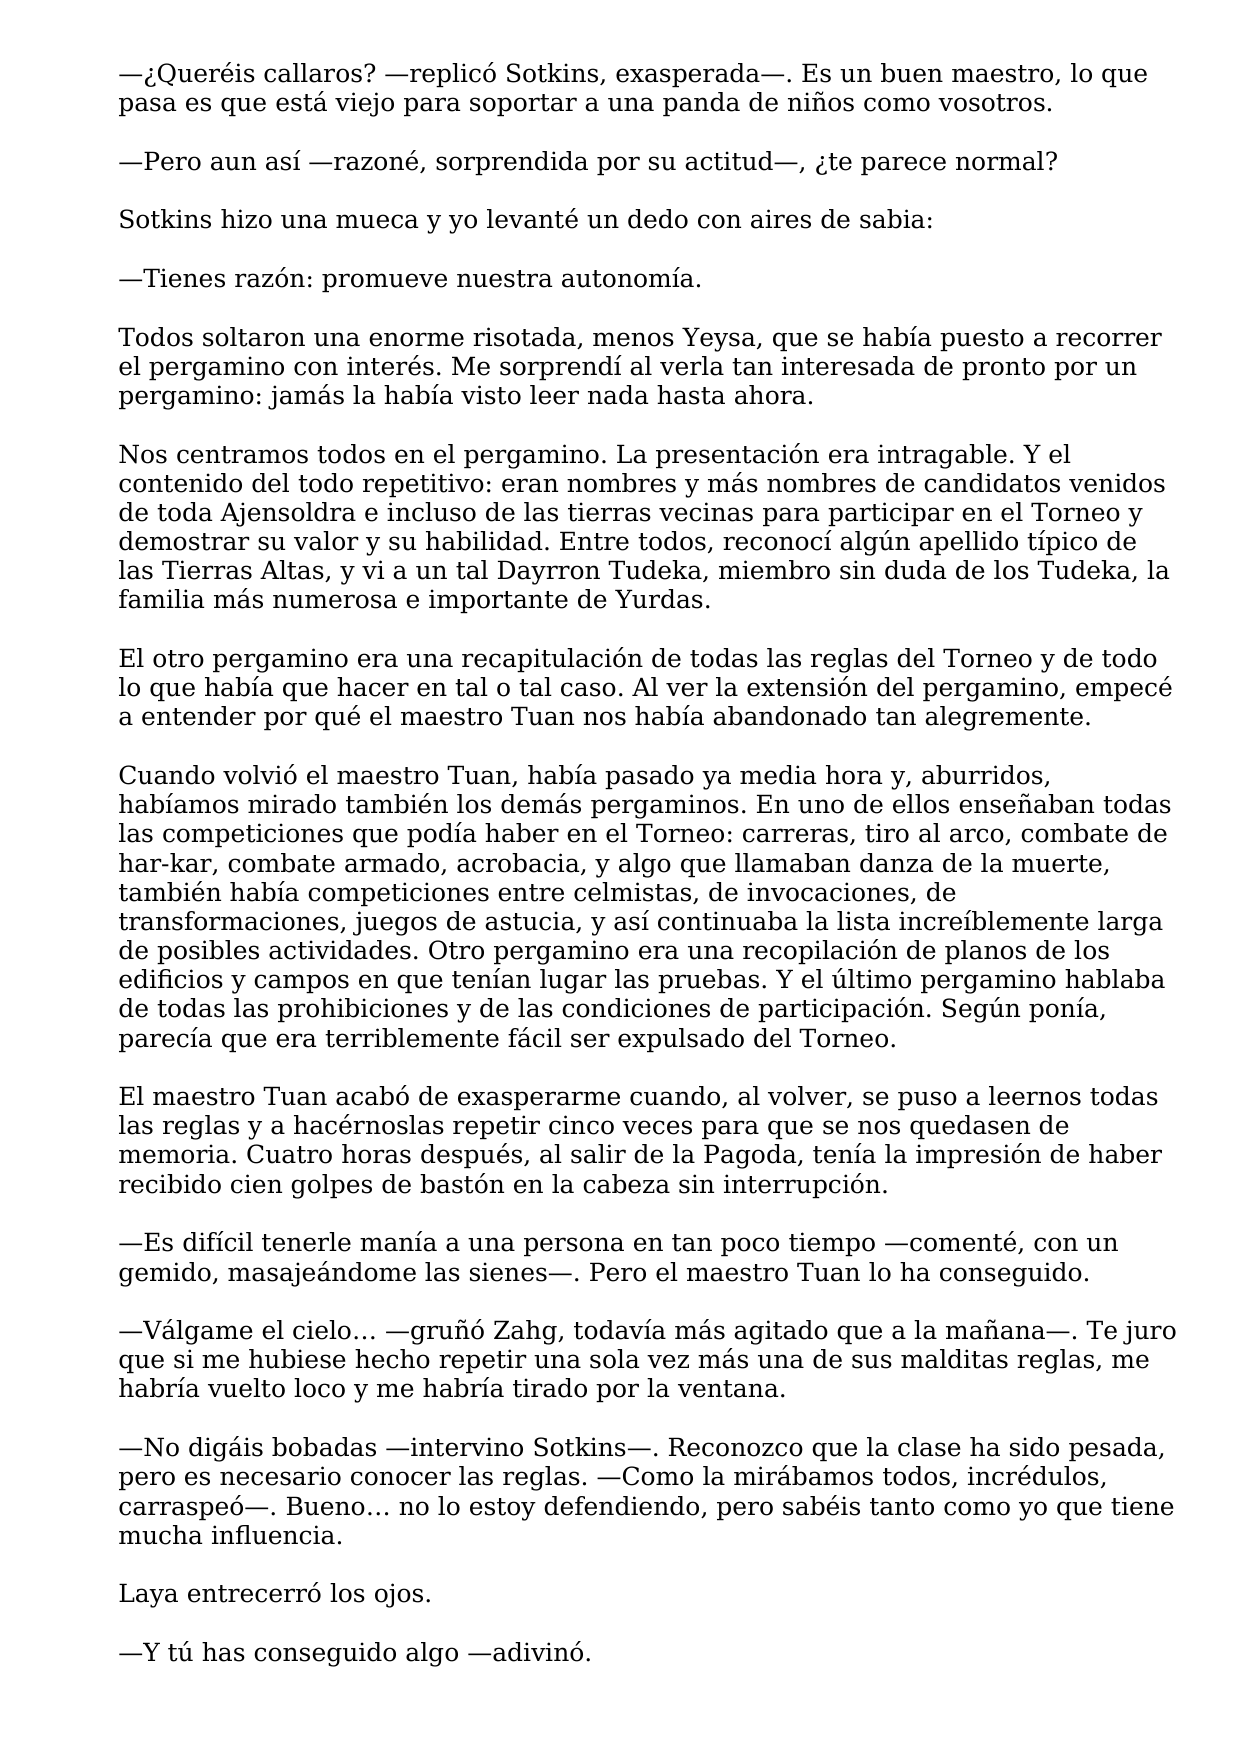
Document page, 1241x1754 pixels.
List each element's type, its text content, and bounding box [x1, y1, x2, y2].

text —Y tú has conseguido algo —adivinó. [118, 1638, 1181, 1667]
text —No digáis bobadas —intervino Sotkins—. Reconozco que la clase ha sido pesada, pero es necesario conocer las reglas. —Como la mirábamos todos, incrédulos, carraspeó—. Bueno… no lo estoy defendiendo, pero sabéis tanto como yo que tiene mucha influencia. [118, 1433, 1181, 1550]
text Cuando volvió el maestro Tuan, había pasado ya media hora y, aburridos, habíamos mirado también los demás pergaminos. En uno de ellos enseñaban todas las competiciones que podía haber en el Torneo: carreras, tiro al arco, combate de har-kar, combate armado, acrobacia, y algo que llamaban danza de la muerte, también había competiciones entre celmistas, de invocaciones, de transformaciones, juegos de astucia, y así continuaba la lista increíblemente larga de posibles actividades. Otro pergamino era una recopilación de planos de los edificios y campos en que tenían lugar las pruebas. Y el último pergamino hablaba de todas las prohibiciones y de las condiciones de participación. Según ponía, parecía que era terriblemente fácil ser expulsado del Torneo. [118, 761, 1181, 1053]
text Todos soltaron una enorme risotada, menos Yeysa, que se había puesto a recorrer el pergamino con interés. Me sorprendí al verla tan interesada de pronto por un pergamino: jamás la había visto leer nada hasta ahora. [118, 323, 1181, 410]
text —¿Queréis callaros? —replicó Sotkins, exasperada—. Es un buen maestro, lo que pasa es que está viejo para soportar a una panda de niños como vosotros. [118, 59, 1181, 117]
text El maestro Tuan acabó de exasperarme cuando, al volver, se puso a leernos todas las reglas y a hacérnoslas repetir cinco veces para que se nos quedasen de memoria. Cuatro horas después, al salir de la Pagoda, tenía la impresión de haber recibido cien golpes de bastón en la cabeza sin interrupción. [118, 1082, 1181, 1199]
text —Tienes razón: promueve nuestra autonomía. [118, 264, 1181, 293]
text —Pero aun así —razoné, sorprendida por su actitud—, ¿te parece normal? [118, 147, 1181, 176]
text El otro pergamino era una recapitulación de todas las reglas del Torneo y de todo lo que había que hacer en tal o tal caso. Al ver la extensión del pergamino, empecé a entender por qué el maestro Tuan nos había abandonado tan alegremente. [118, 644, 1181, 732]
text Laya entrecerró los ojos. [118, 1579, 1181, 1609]
text Nos centramos todos en el pergamino. La presentación era intragable. Y el contenido del todo repetitivo: eran nombres y más nombres de candidatos venidos de toda Ajensoldra e incluso de las tierras vecinas para participar en el Torneo y demostrar su valor y su habilidad. Entre todos, reconocí algún apellido típico de las Tierras Altas, y vi a un tal Dayrron Tudeka, miembro sin duda de los Tudeka, la familia más numerosa e importante de Yurdas. [118, 440, 1181, 615]
text Sotkins hizo una mueca y yo levanté un dedo con aires de sabia: [118, 206, 1181, 235]
text —Es difícil tenerle manía a una persona en tan poco tiempo —comenté, con un gemido, masajeándome las sienes—. Pero el maestro Tuan lo ha conseguido. [118, 1228, 1181, 1287]
text —Válgame el cielo… —gruñó Zahg, todavía más agitado que a la mañana—. Te juro que si me hubiese hecho repetir una sola vez más una de sus malditas reglas, me habría vuelto loco y me habría tirado por la ventana. [118, 1316, 1181, 1404]
